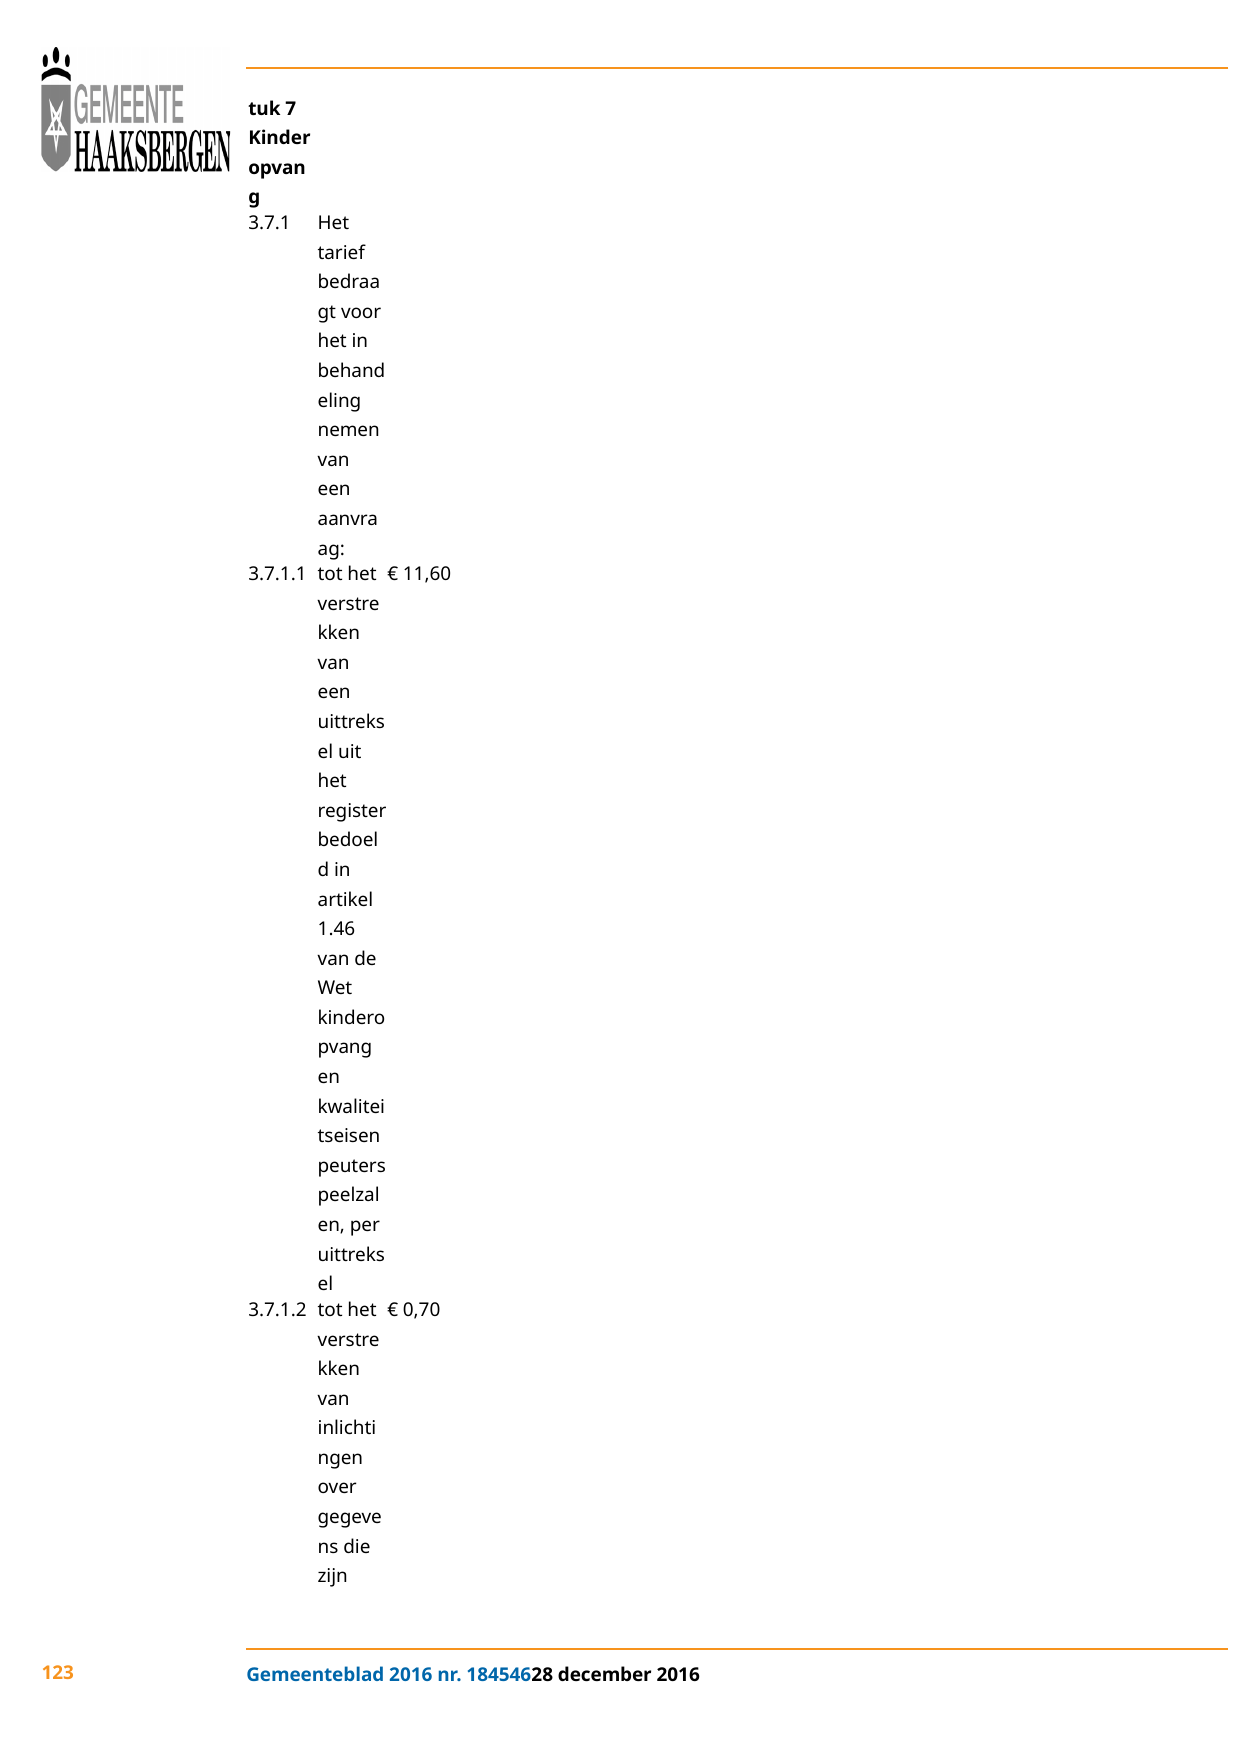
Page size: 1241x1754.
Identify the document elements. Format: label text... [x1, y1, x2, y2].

table_cell tuk 7 Kinderopvang [248, 95, 317, 209]
table_cell [318, 95, 387, 209]
table_cell 3.7.1.2 [248, 1296, 317, 1588]
table_cell € 0,70 [387, 1296, 456, 1588]
table_cell tot het verstrekken van inlichtingen over gegevens die zijn [318, 1296, 387, 1588]
table_cell 3.7.1 [248, 209, 317, 560]
table_cell [387, 209, 456, 560]
table_cell € 11,60 [387, 560, 456, 1296]
table_cell 3.7.1.1 [248, 560, 317, 1296]
table_cell tot het verstrekken van een uittreksel uit het register bedoeld in artikel 1.46 van de Wet kinderopvang en kwaliteitseisen peuterspeelzalen, per uittreksel [318, 560, 387, 1296]
picture [41, 47, 231, 172]
table_cell Het tarief bedraagt voor het in behandeling nemen van een aanvraag: [318, 209, 387, 560]
